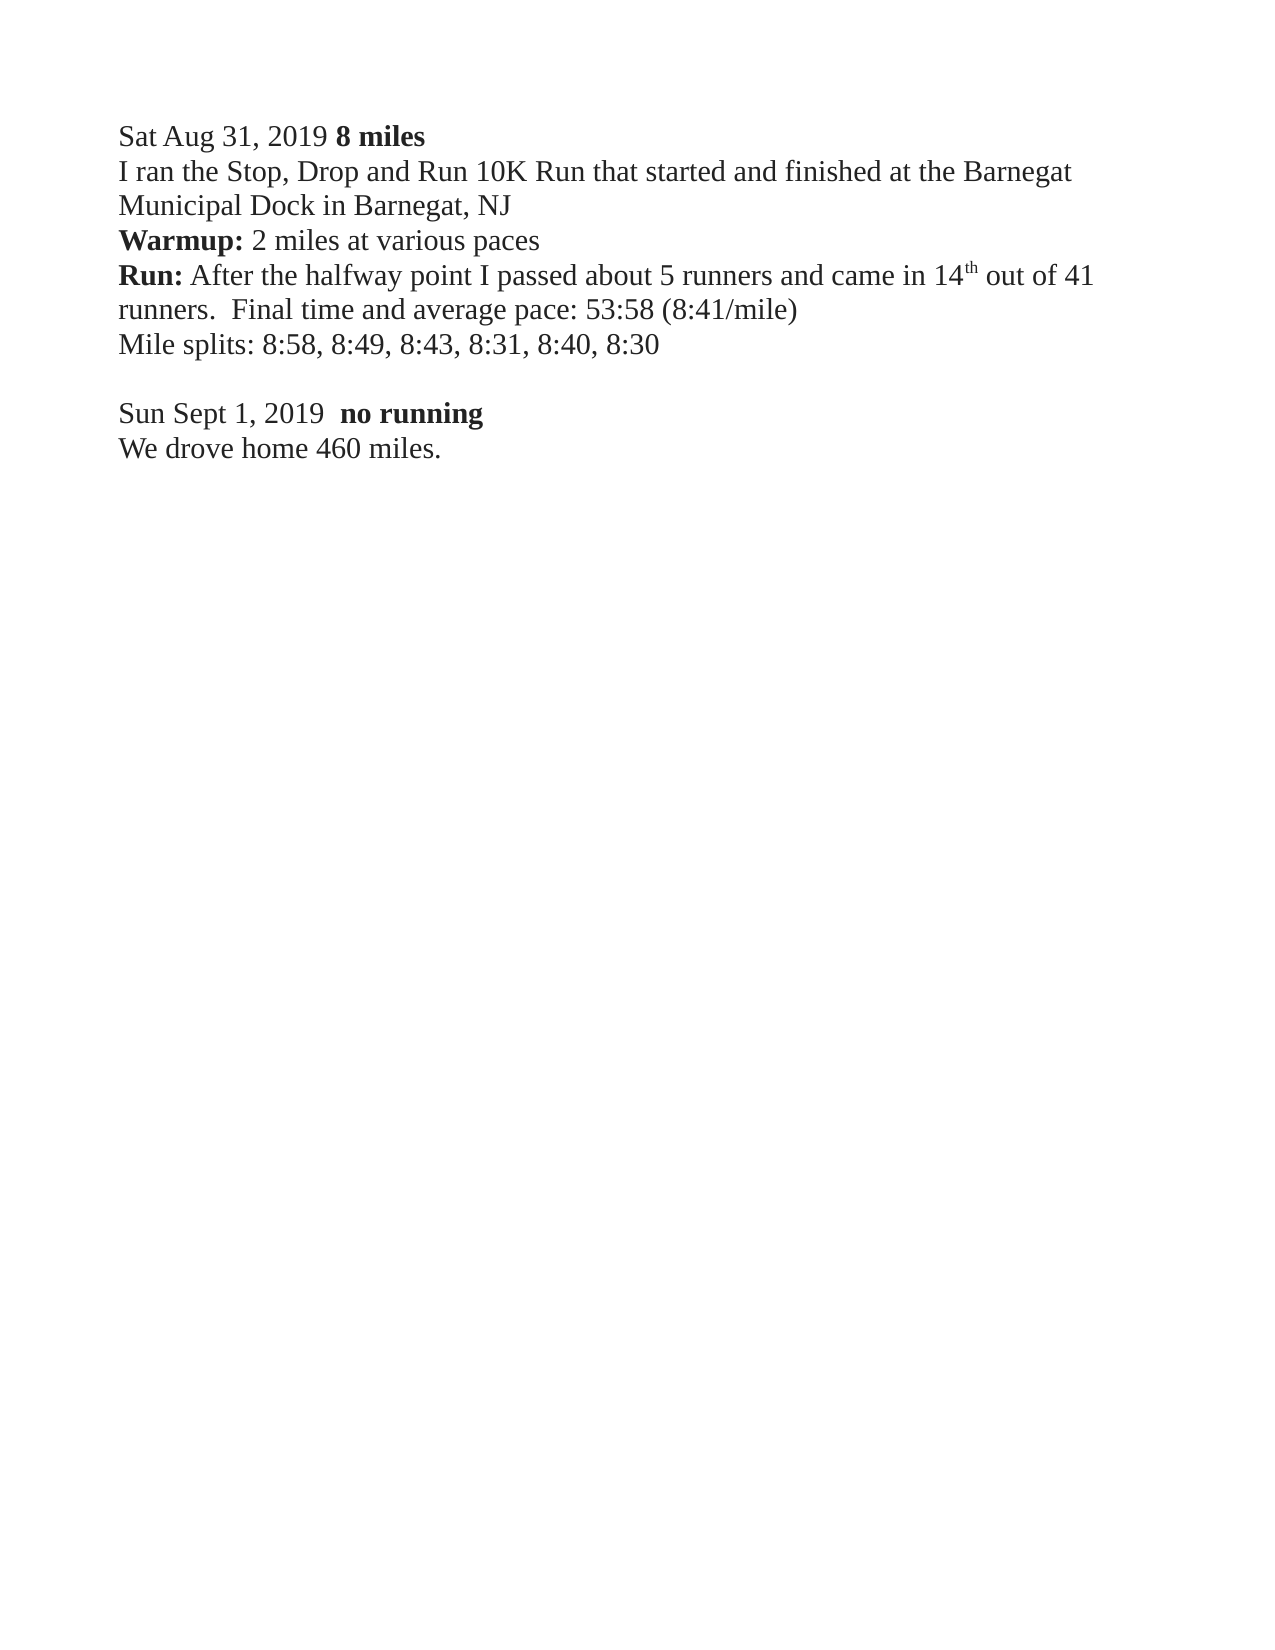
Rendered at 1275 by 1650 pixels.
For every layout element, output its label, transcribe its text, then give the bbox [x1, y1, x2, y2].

text Run: After the halfway point I passed about 5 runners and came in 14th out of 41 runners. Final time and average pace: 53:58 (8:41/mile) [118, 257, 1161, 326]
text Mile splits: 8:58, 8:49, 8:43, 8:31, 8:40, 8:30 [118, 326, 1161, 361]
text Warmup: 2 miles at various paces [118, 222, 1161, 257]
text I ran the Stop, Drop and Run 10K Run that started and finished at the Barnegat Municipal Dock in Barnegat, NJ [118, 153, 1161, 222]
text Sun Sept 1, 2019 no running [118, 396, 1161, 430]
text Sat Aug 31, 2019 8 miles [118, 118, 1161, 153]
text We drove home 460 miles. [118, 430, 1161, 465]
